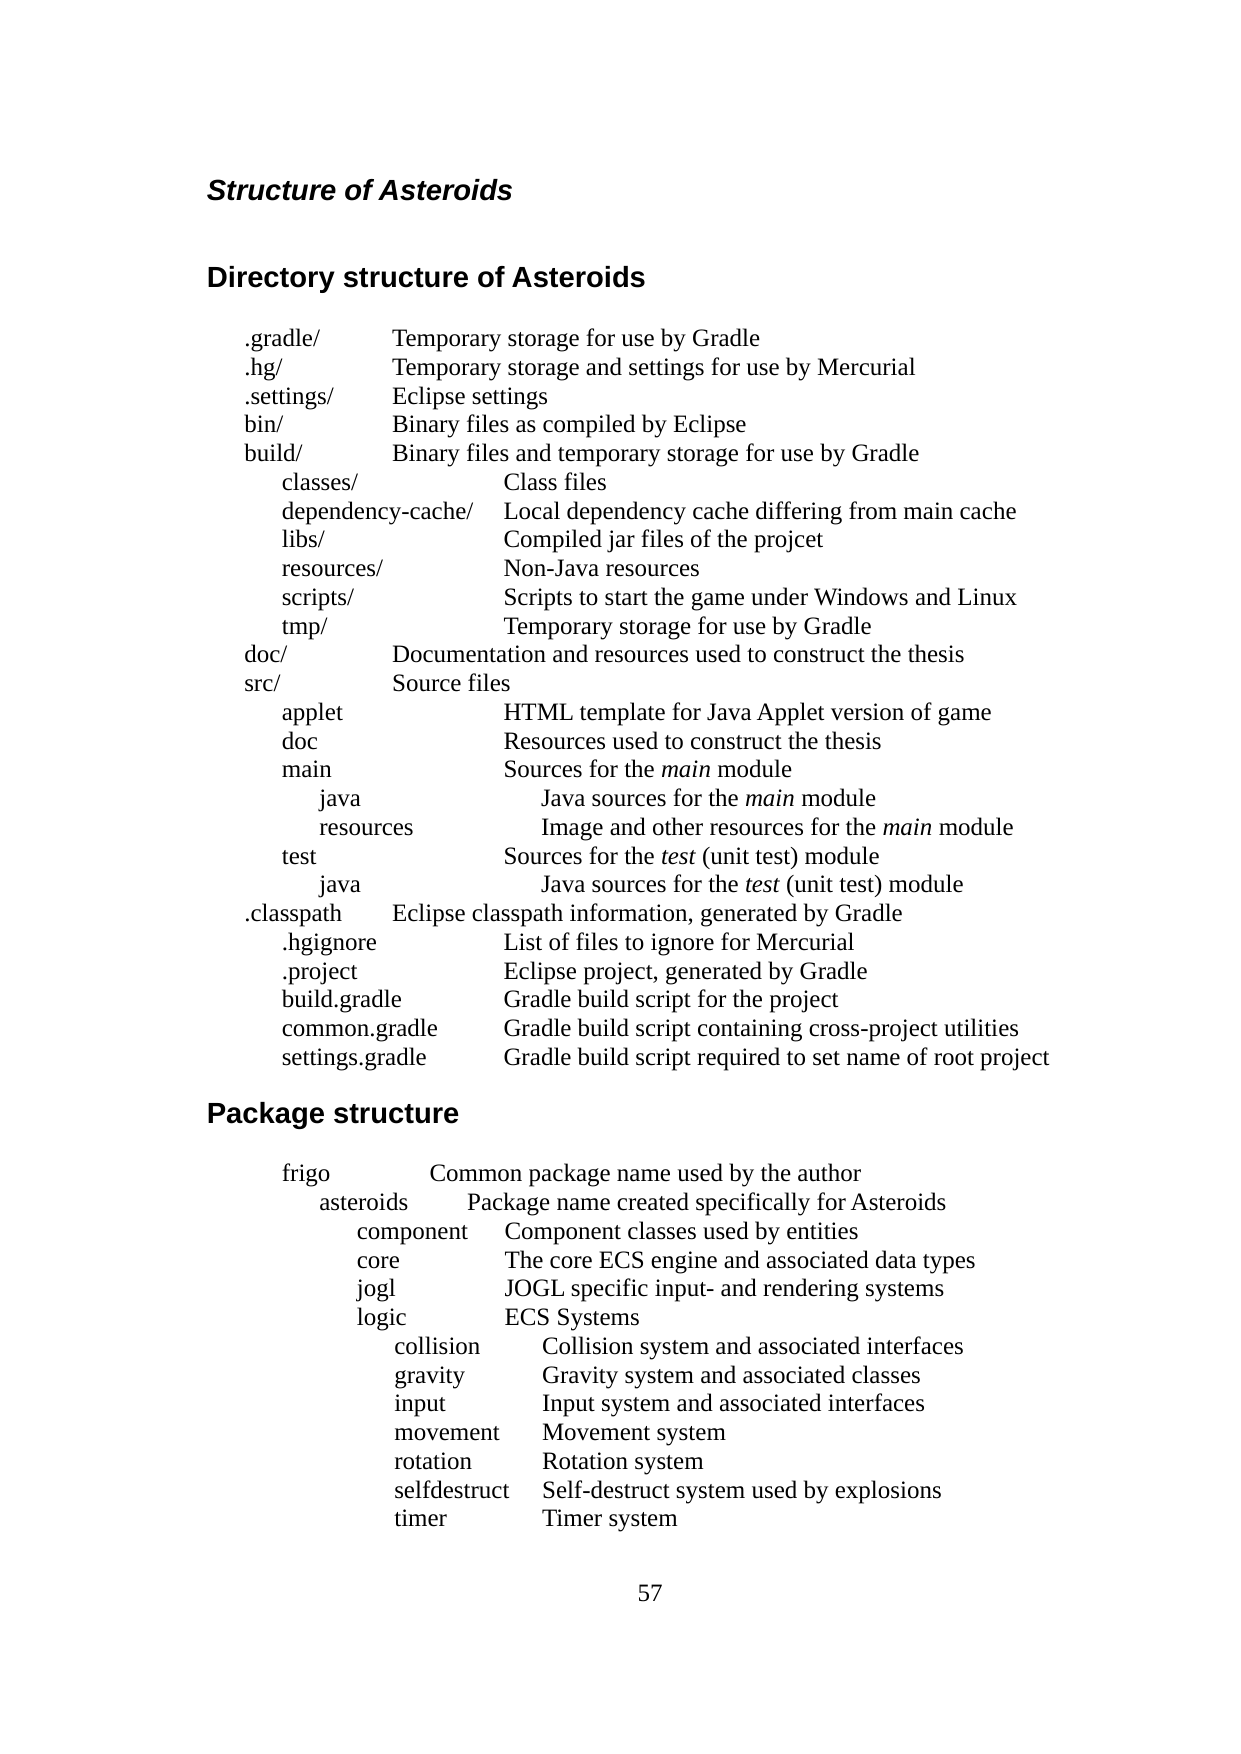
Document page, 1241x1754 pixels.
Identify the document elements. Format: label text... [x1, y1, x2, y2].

list asteroids Package name created specifically for Asteroids [282, 1187, 1093, 1216]
list doc/ Documentation and resources used to construct the thesis [207, 639, 1093, 668]
list settings.gradle Gradle build script required to set name of root project [244, 1042, 1093, 1071]
list main Sources for the main module [244, 754, 1093, 783]
list movement Movement system [357, 1417, 1093, 1446]
list input Input system and associated interfaces [357, 1388, 1093, 1417]
list .project Eclipse project, generated by Gradle [244, 956, 1093, 984]
subtitle Structure of Asteroids [207, 173, 1093, 206]
list build.gradle Gradle build script for the project [244, 984, 1093, 1013]
list selfdestruct Self-destruct system used by explosions [357, 1475, 1093, 1503]
list common.gradle Gradle build script containing cross-project utilities [244, 1013, 1093, 1042]
list collision Collision system and associated interfaces [357, 1331, 1093, 1360]
list resources Image and other resources for the main module [282, 812, 1093, 841]
list resources/ Non-Java resources [244, 553, 1093, 582]
list java Java sources for the main module [282, 783, 1093, 812]
list src/ Source files [207, 668, 1093, 697]
list component Component classes used by entities [319, 1216, 1093, 1245]
list jogl JOGL specific input- and rendering systems [319, 1273, 1093, 1302]
list gravity Gravity system and associated classes [357, 1360, 1093, 1388]
list libs/ Compiled jar files of the projcet [244, 524, 1093, 553]
list .gradle/ Temporary storage for use by Gradle [207, 323, 1093, 352]
list .hg/ Temporary storage and settings for use by Mercurial [207, 352, 1093, 381]
list core The core ECS engine and associated data types [319, 1245, 1093, 1273]
list applet HTML template for Java Applet version of game [244, 697, 1093, 726]
subtitle Directory structure of Asteroids [207, 260, 1093, 294]
list frigo Common package name used by the author [244, 1158, 1093, 1187]
list classes/ Class files [244, 467, 1093, 496]
list scripts/ Scripts to start the game under Windows and Linux [244, 582, 1093, 611]
list .settings/ Eclipse settings [207, 381, 1093, 409]
list .hgignore List of files to ignore for Mercurial [244, 927, 1093, 956]
list rotation Rotation system [357, 1446, 1093, 1475]
list test Sources for the test (unit test) module [244, 841, 1093, 869]
list .classpath Eclipse classpath information, generated by Gradle [207, 898, 1093, 927]
list timer Timer system [357, 1503, 1093, 1532]
list tmp/ Temporary storage for use by Gradle [244, 611, 1093, 639]
list dependency-cache/ Local dependency cache differing from main cache [244, 496, 1093, 524]
list bin/ Binary files as compiled by Eclipse [207, 409, 1093, 438]
list doc Resources used to construct the thesis [244, 726, 1093, 754]
subtitle Package structure [207, 1096, 1093, 1129]
list build/ Binary files and temporary storage for use by Gradle [207, 438, 1093, 467]
list logic ECS Systems [319, 1302, 1093, 1331]
list java Java sources for the test (unit test) module [282, 869, 1093, 898]
